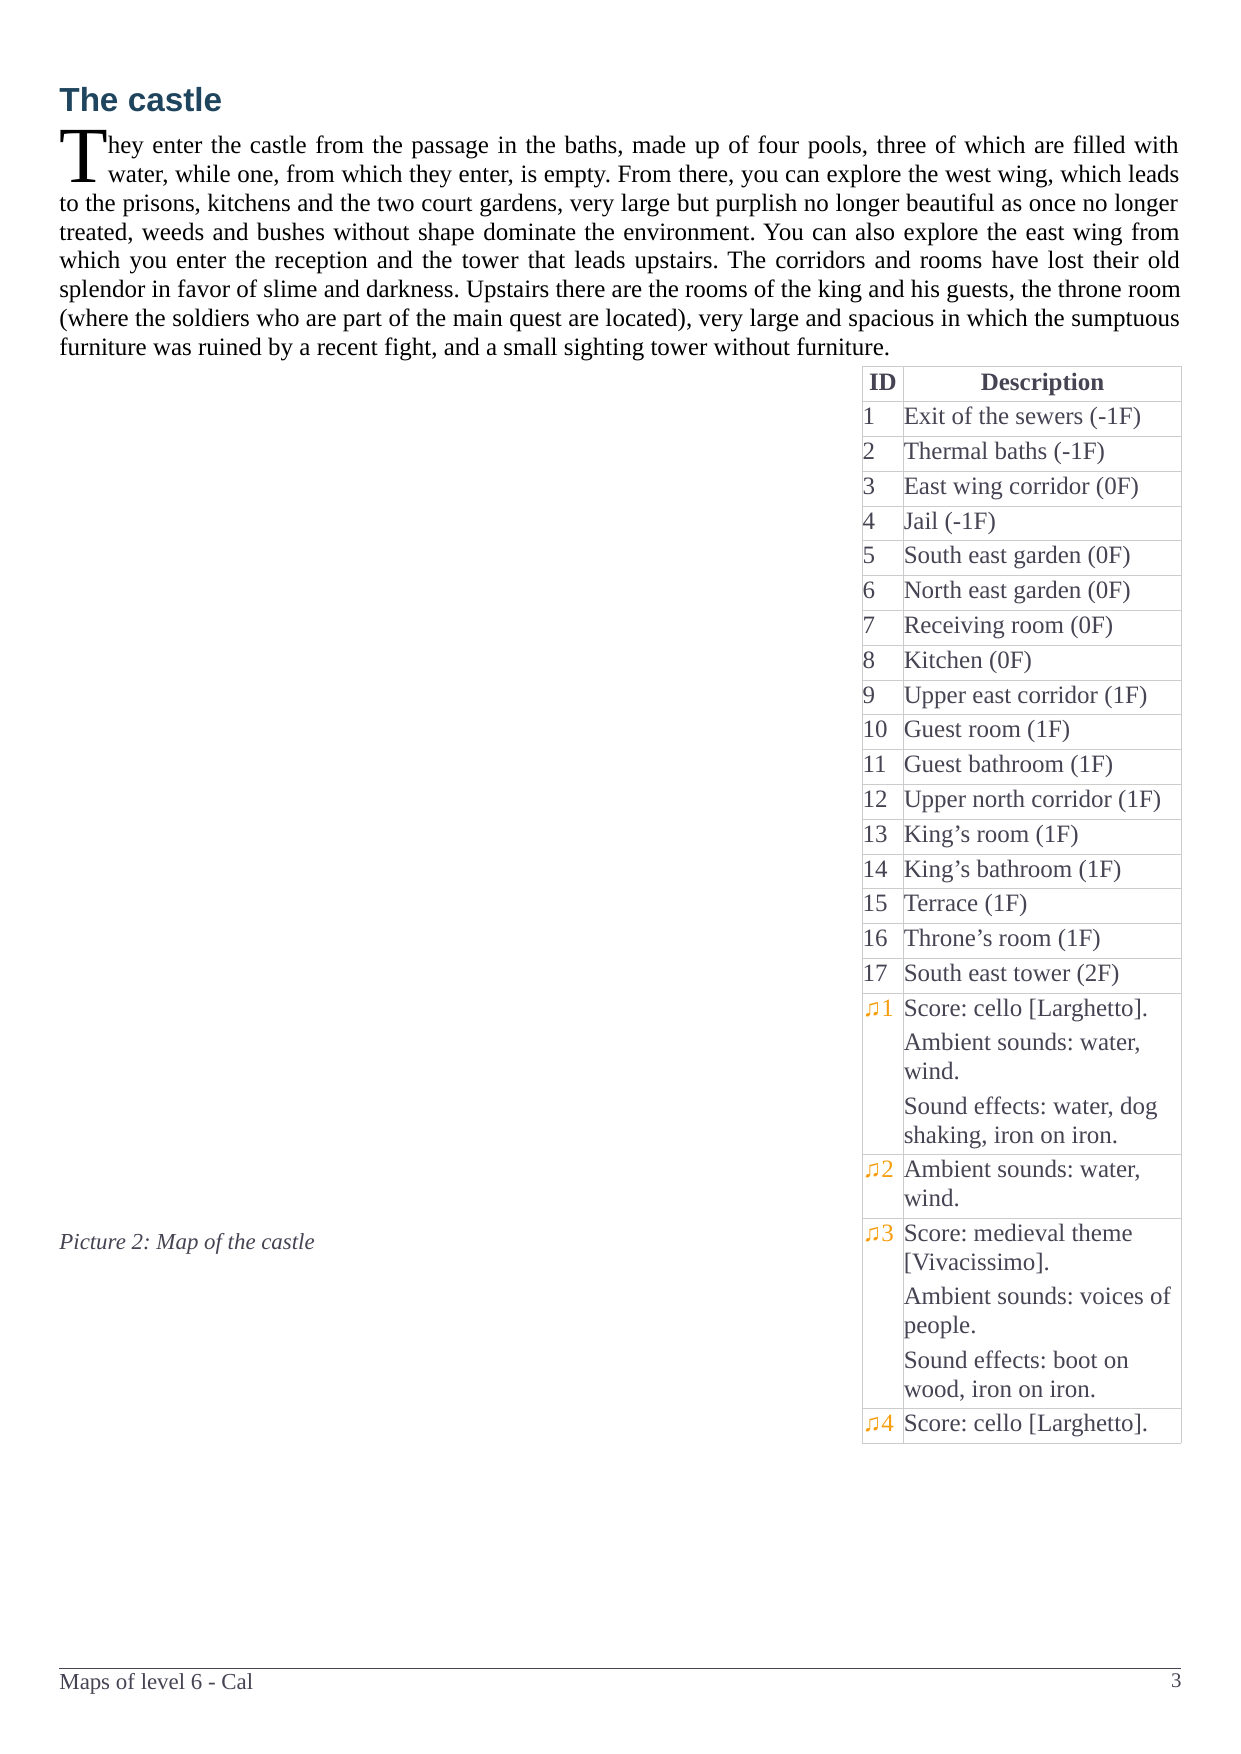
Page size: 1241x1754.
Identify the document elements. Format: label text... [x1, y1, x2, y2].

table_cell 17 [863, 959, 903, 993]
table_cell Jail (-1F) [904, 507, 1181, 540]
table_cell 14 [863, 855, 903, 888]
table_cell King’s bathroom (1F) [904, 855, 1181, 888]
table_cell ♫3 [863, 1219, 903, 1408]
table_cell North east garden (0F) [904, 576, 1181, 610]
table_cell 10 [863, 715, 903, 749]
table_cell Kitchen (0F) [904, 646, 1181, 679]
table_cell Thermal baths (-1F) [904, 437, 1181, 471]
table_cell 11 [863, 750, 903, 784]
table_cell Ambient sounds: water, wind. [904, 1155, 1181, 1218]
table_cell [59, 366, 862, 1443]
table_cell 3 [863, 472, 903, 506]
table_cell 12 [863, 785, 903, 819]
table_cell 6 [863, 576, 903, 610]
table_cell Upper north corridor (1F) [904, 785, 1181, 819]
table_cell 8 [863, 646, 903, 679]
table_cell ♫4 [863, 1409, 903, 1443]
subtitle The castle [59, 80, 1181, 118]
table_header ID [863, 367, 903, 401]
table_cell 5 [863, 541, 903, 575]
table_cell Exit of the sewers (-1F) [904, 402, 1181, 436]
table_cell South east garden (0F) [904, 541, 1181, 575]
table_cell 15 [863, 889, 903, 923]
table_cell 7 [863, 611, 903, 645]
table_cell Score: medieval theme [Vivacissimo]. Ambient sounds: voices of people. Sound effects: boot on wood, iron on iron. [904, 1219, 1181, 1408]
table_header They enter the castle from the passage in the baths, made up of four pools, three of which are filled with water, while one, from which they enter, is empty. From there, you can explore the west wing, which leads to the prisons, kitchens and the two court gardens, very large but purplish no longer beautiful as once no longer treated, weeds and bushes without shape dominate the environment. You can also explore the east wing from which you enter the reception and the tower that leads upstairs. The corridors and rooms have lost their old splendor in favor of slime and darkness. Upstairs there are the rooms of the king and his guests, the throne room (where the soldiers who are part of the main quest are located), very large and spacious in which the sumptuous furniture was ruined by a recent fight, and a small sighting tower without furniture. [59, 131, 1181, 366]
table_cell [64, 1235, 70, 1242]
table_cell East wing corridor (0F) [904, 472, 1181, 506]
table_cell 9 [863, 681, 903, 714]
table_cell Score: cello [Larghetto]. [904, 1409, 1181, 1443]
table_header Description [904, 367, 1181, 401]
table_cell ♫2 [863, 1155, 903, 1218]
table_cell Guest bathroom (1F) [904, 750, 1181, 784]
table_cell Receiving room (0F) [904, 611, 1181, 645]
table_cell South east tower (2F) [904, 959, 1181, 993]
table_cell Upper east corridor (1F) [904, 681, 1181, 714]
table_cell 13 [863, 820, 903, 853]
table_cell Guest room (1F) [904, 715, 1181, 749]
table_cell Throne’s room (1F) [904, 924, 1181, 958]
table_cell Terrace (1F) [904, 889, 1181, 923]
table_cell 4 [863, 507, 903, 540]
table_cell 16 [863, 924, 903, 958]
table_cell King’s room (1F) [904, 820, 1181, 853]
table_cell ♫1 [863, 994, 903, 1154]
table_cell 2 [863, 437, 903, 471]
table_cell 1 [863, 402, 903, 436]
table_cell Score: cello [Larghetto]. Ambient sounds: water, wind. Sound effects: water, dog shaking, iron on iron. [904, 994, 1181, 1154]
